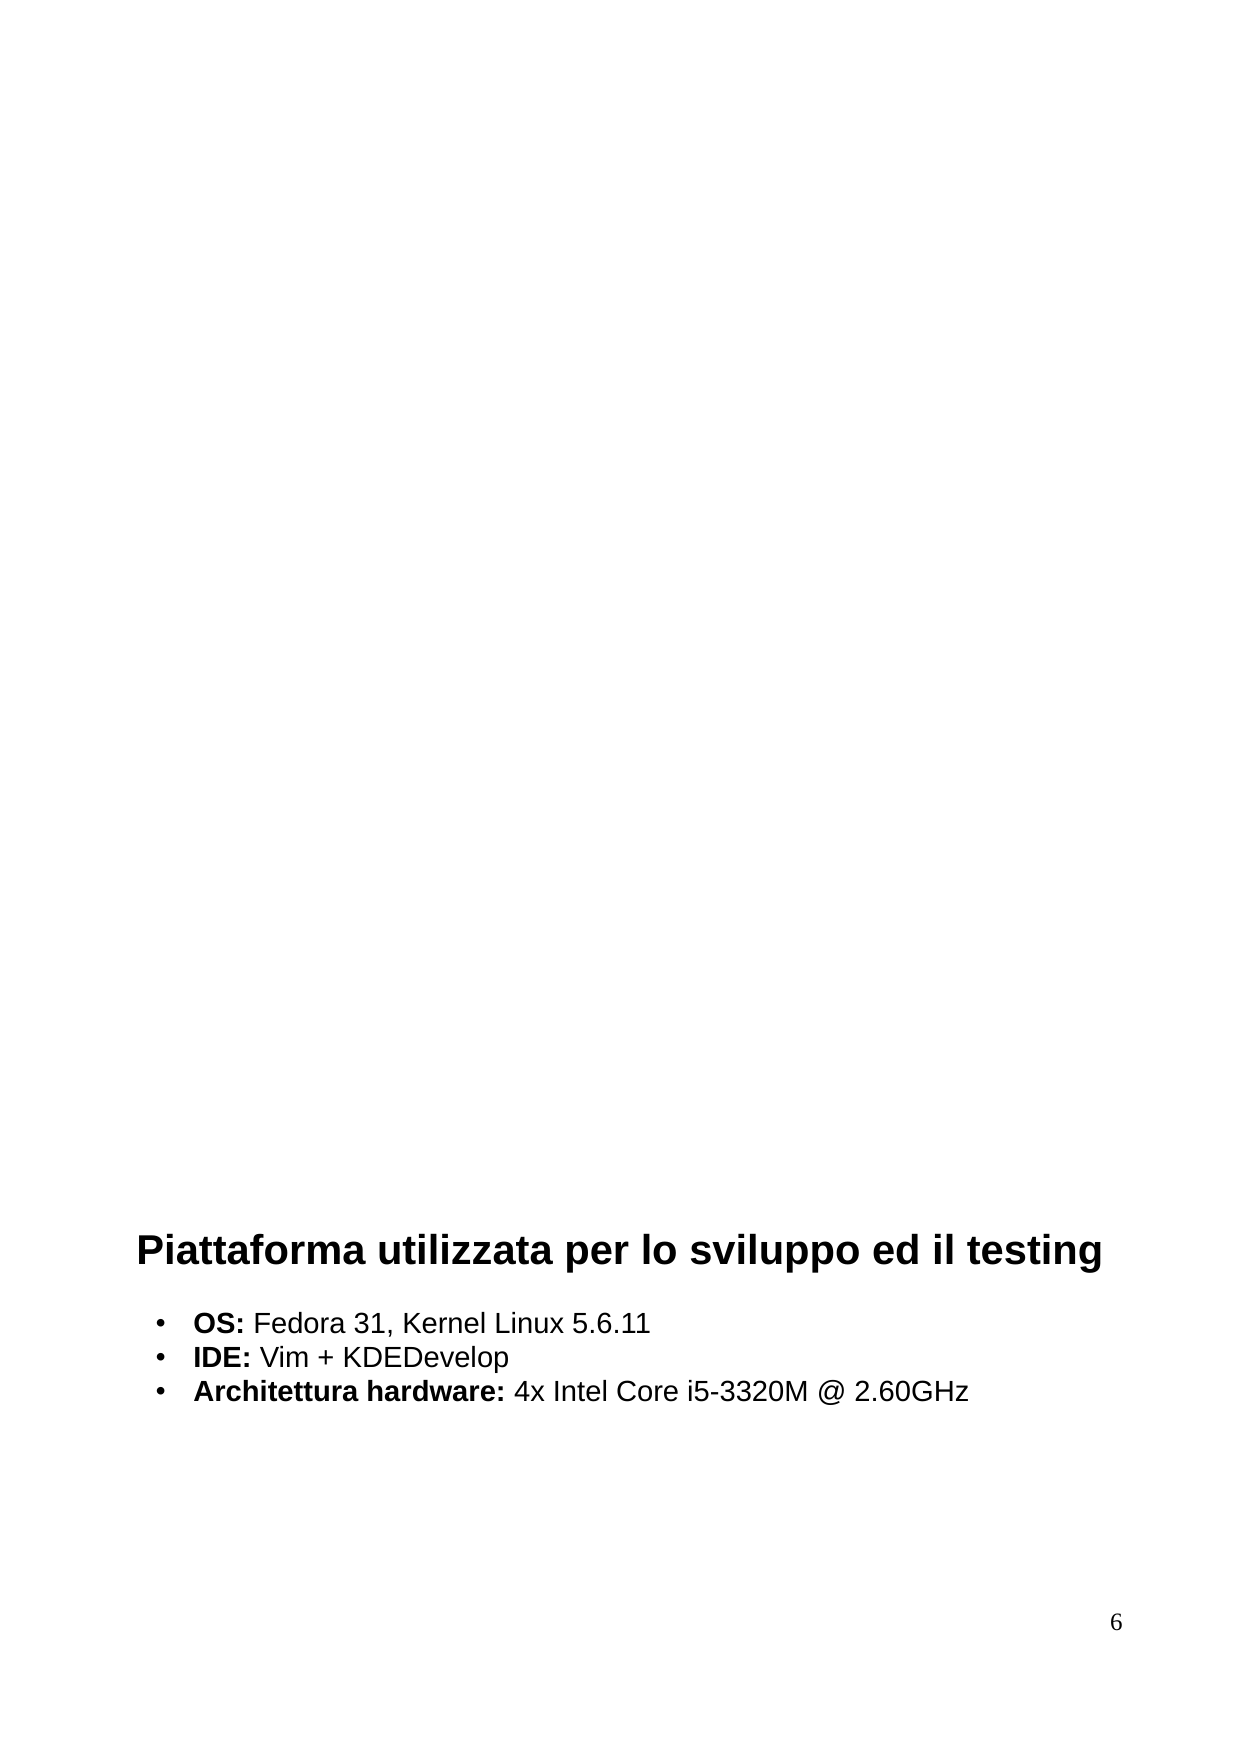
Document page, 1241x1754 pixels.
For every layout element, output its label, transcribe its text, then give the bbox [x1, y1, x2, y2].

list Architettura hardware: 4x Intel Core i5-3320M @ 2.60GHz [156, 1374, 1122, 1408]
text Piattaforma utilizzata per lo sviluppo ed il testing [118, 1225, 1122, 1273]
list IDE: Vim + KDEDevelop [156, 1340, 1122, 1374]
list OS: Fedora 31, Kernel Linux 5.6.11 [156, 1306, 1122, 1340]
